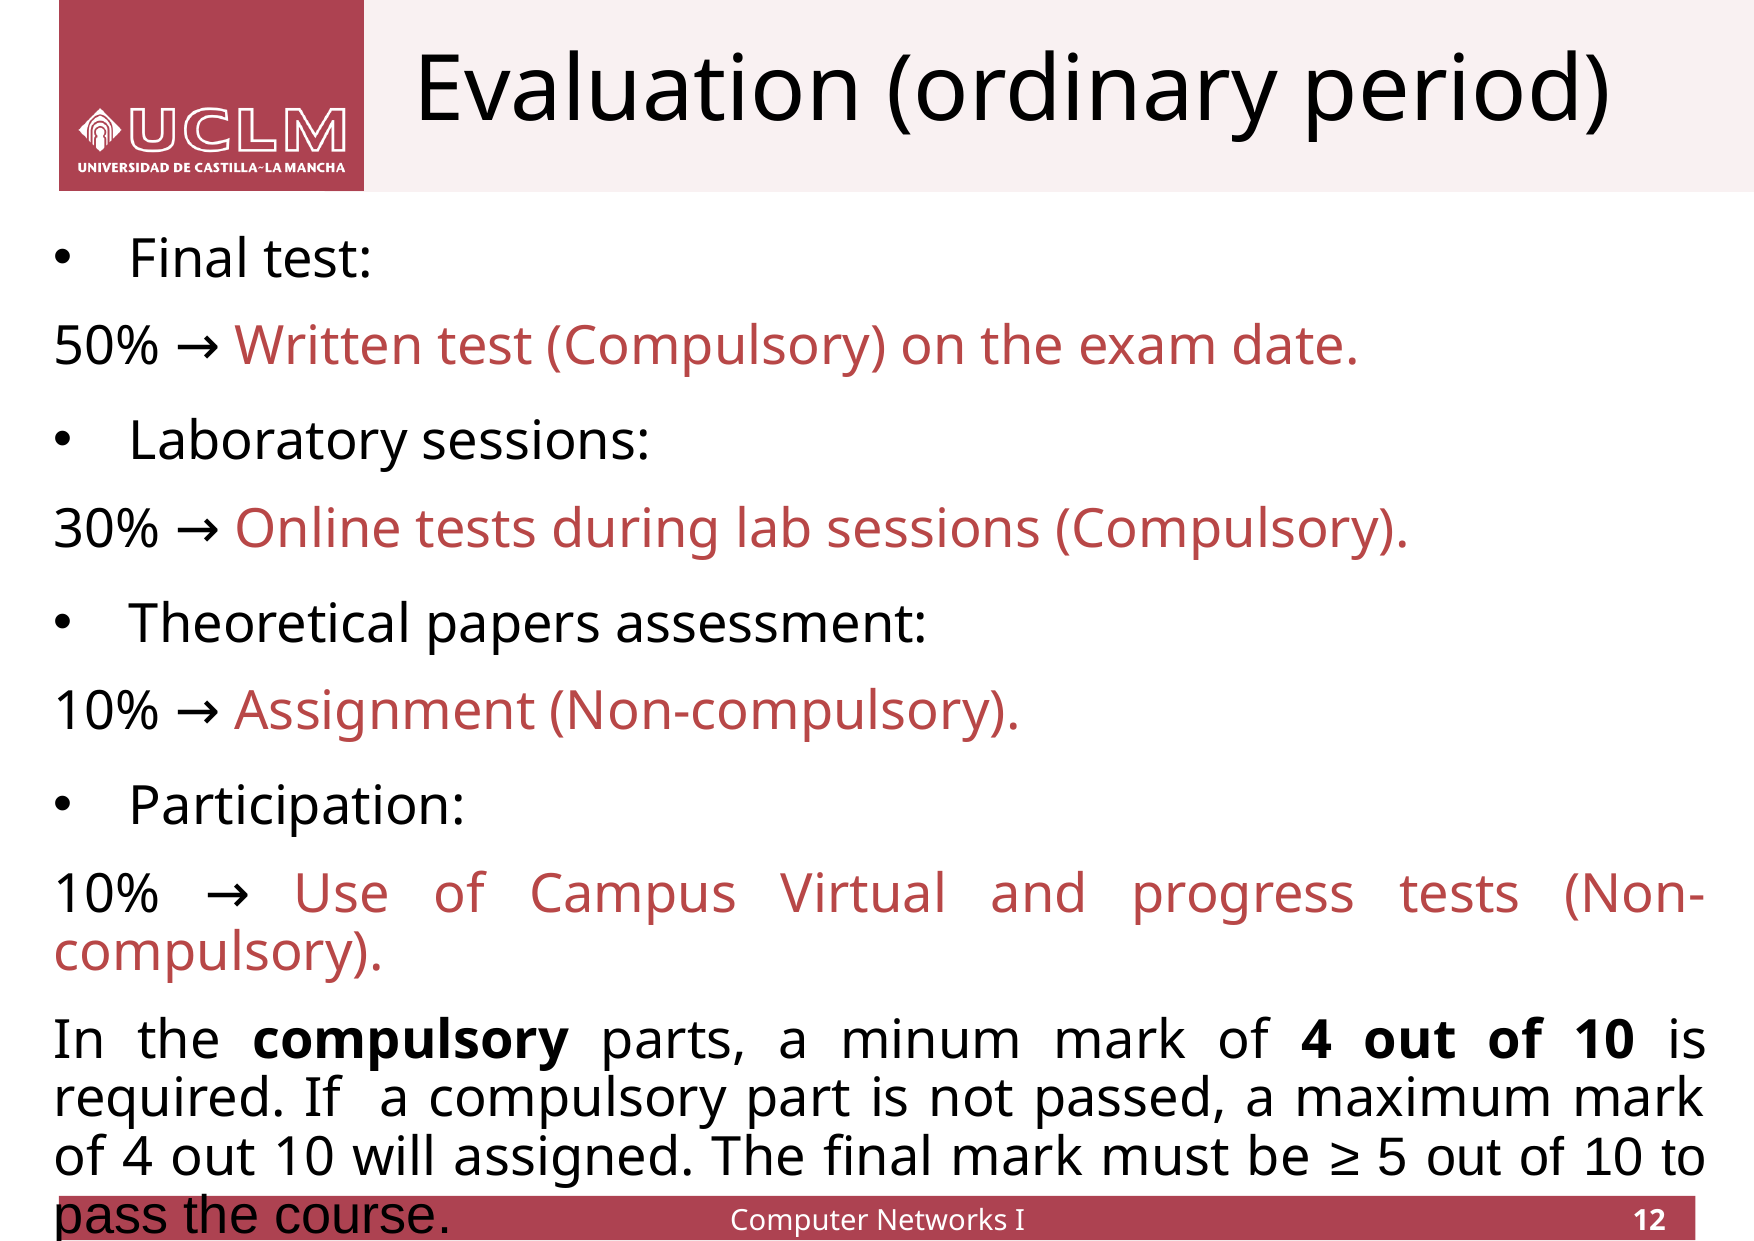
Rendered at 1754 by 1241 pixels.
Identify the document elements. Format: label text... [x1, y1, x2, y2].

picture [59, 0, 364, 191]
list Final test: 50% → Written test (Compulsory) on the exam date. Laboratory sessions: 30% → Online tests during lab sessions (Compulsory). Theoretical papers assessment: 10% → Assignment (Non-compulsory). Participation: 10% → Use of Campus Virtual and progress tests (Non-compulsory). In the compulsory parts, a minum mark of 4 out of 10 is required. If a compulsory part is not passed, a maximum mark of 4 out 10 will assigned. The final mark must be ≥ 5 out of 10 to pass the course. [53, 223, 1708, 1241]
title Evaluation (ordinary period) [413, 0, 1667, 198]
